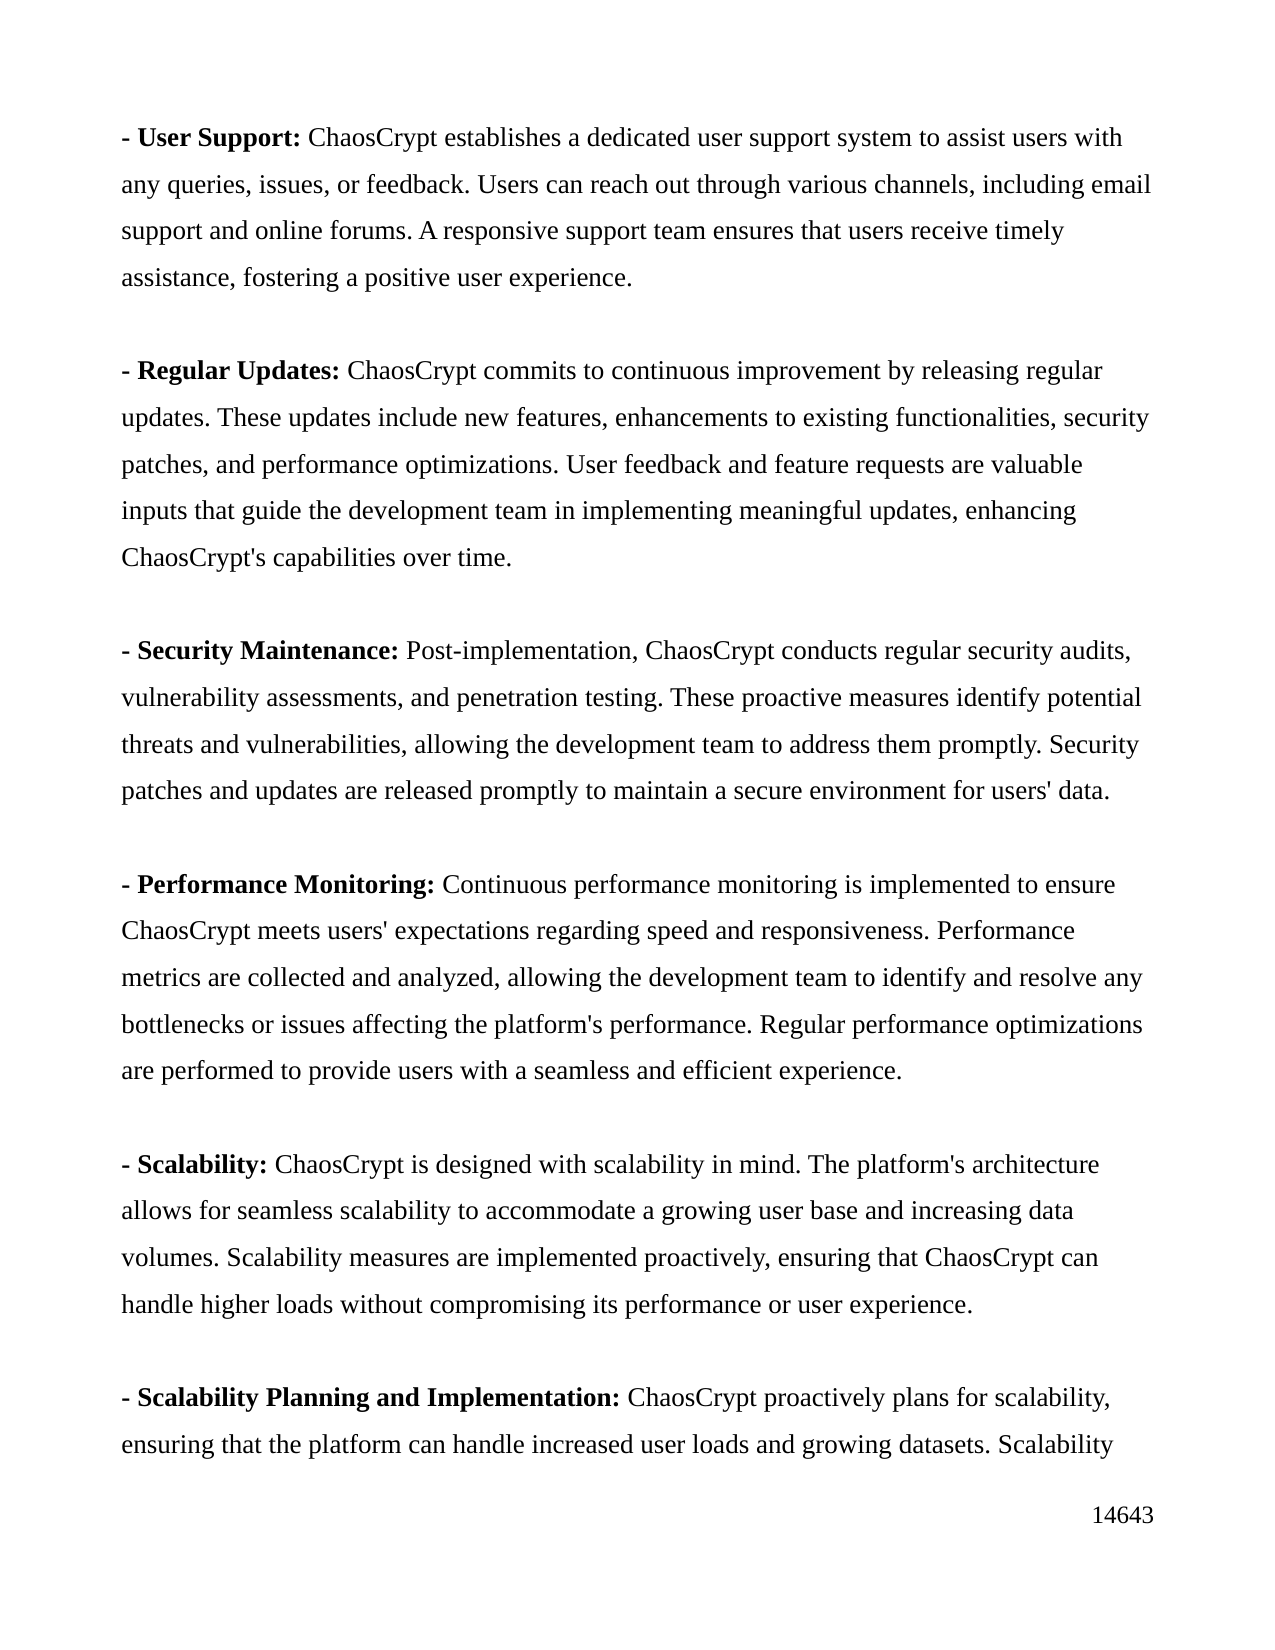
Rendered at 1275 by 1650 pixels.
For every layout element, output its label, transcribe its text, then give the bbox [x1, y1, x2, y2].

text - Regular Updates: ChaosCrypt commits to continuous improvement by releasing regular updates. These updates include new features, enhancements to existing functionalities, security patches, and performance optimizations. User feedback and feature requests are valuable inputs that guide the development team in implementing meaningful updates, enhancing ChaosCrypt's capabilities over time. [121, 354, 1154, 572]
text - Scalability: ChaosCrypt is designed with scalability in mind. The platform's architecture allows for seamless scalability to accommodate a growing user base and increasing data volumes. Scalability measures are implemented proactively, ensuring that ChaosCrypt can handle higher loads without compromising its performance or user experience. [121, 1148, 1154, 1319]
text - User Support: ChaosCrypt establishes a dedicated user support system to assist users with any queries, issues, or feedback. Users can reach out through various channels, including email support and online forums. A responsive support team ensures that users receive timely assistance, fostering a positive user experience. [121, 121, 1154, 292]
text - Security Maintenance: Post-implementation, ChaosCrypt conducts regular security audits, vulnerability assessments, and penetration testing. These proactive measures identify potential threats and vulnerabilities, allowing the development team to address them promptly. Security patches and updates are released promptly to maintain a secure environment for users' data. [121, 634, 1154, 806]
text - Scalability Planning and Implementation: ChaosCrypt proactively plans for scalability, ensuring that the platform can handle increased user loads and growing datasets. Scalability [121, 1381, 1154, 1459]
text - Performance Monitoring: Continuous performance monitoring is implemented to ensure ChaosCrypt meets users' expectations regarding speed and responsiveness. Performance metrics are collected and analyzed, allowing the development team to identify and resolve any bottlenecks or issues affecting the platform's performance. Regular performance optimizations are performed to provide users with a seamless and efficient experience. [121, 868, 1154, 1086]
